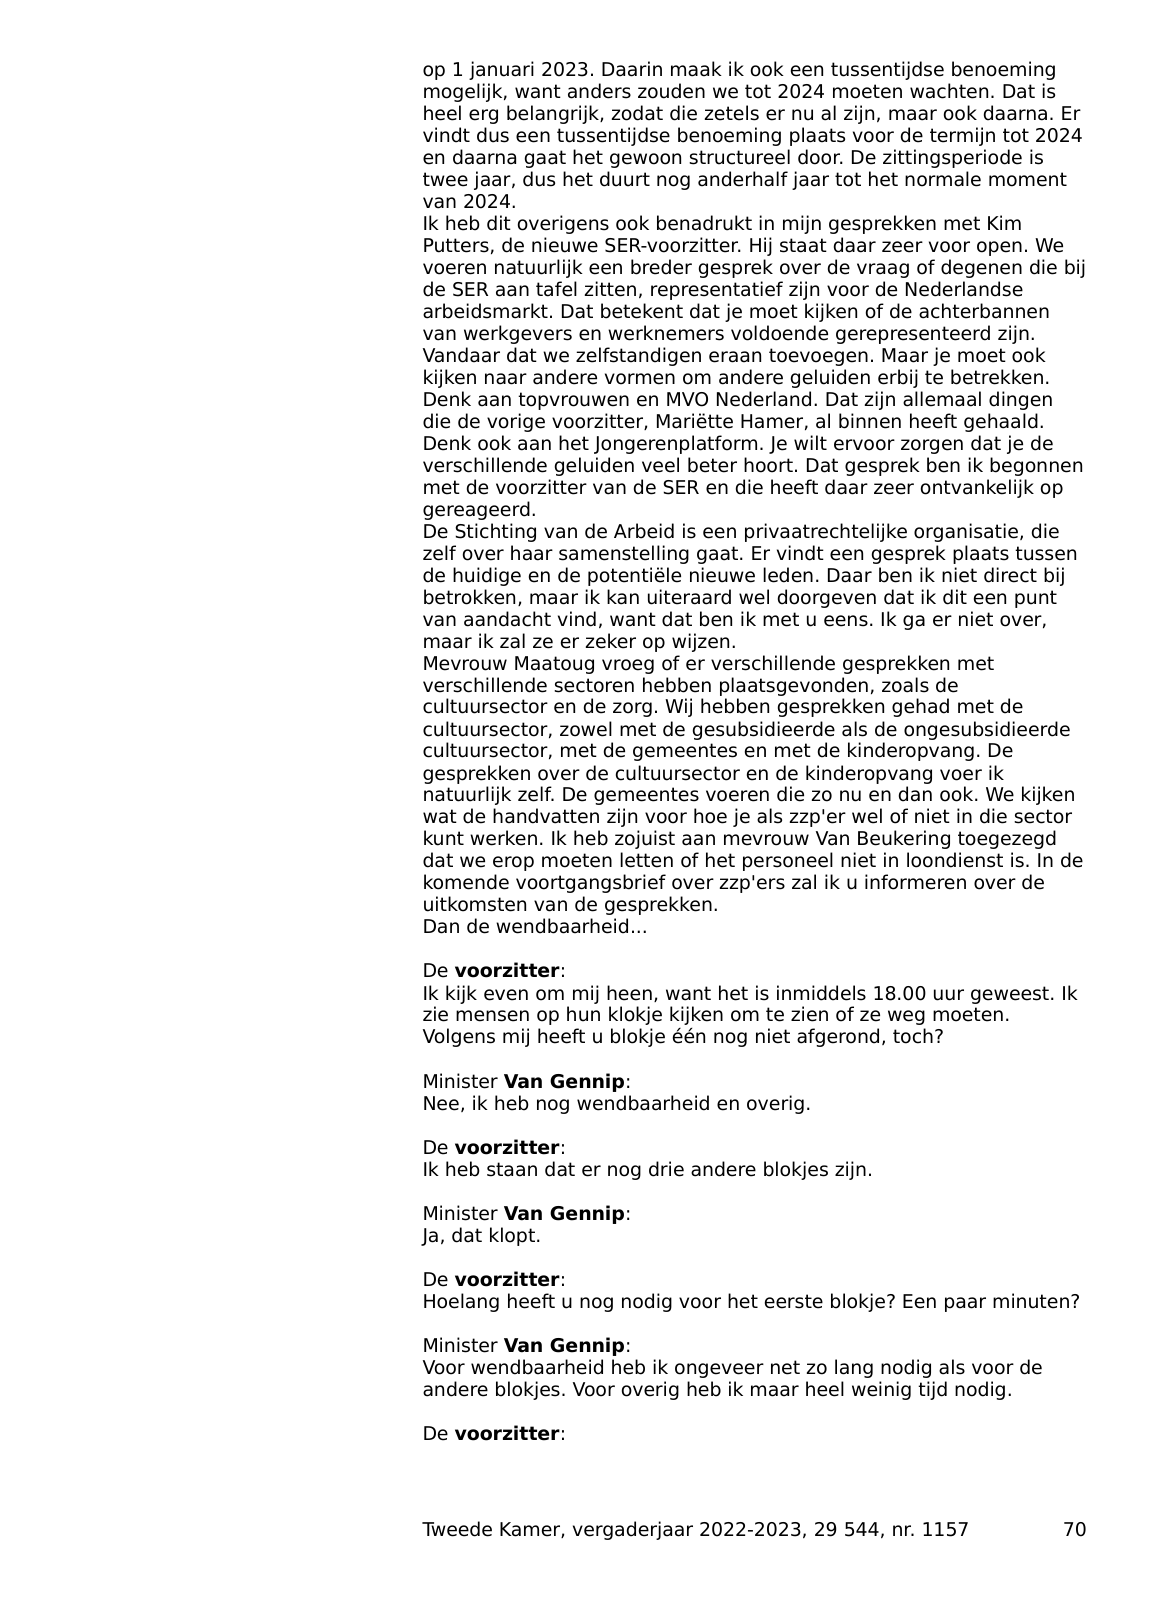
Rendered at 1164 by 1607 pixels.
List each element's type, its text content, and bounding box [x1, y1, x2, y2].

text De voorzitter: [422, 1423, 1087, 1445]
text Ik heb staan dat er nog drie andere blokjes zijn. [422, 1159, 1087, 1181]
text Dan de wendbaarheid... [422, 916, 1087, 938]
text Voor wendbaarheid heb ik ongeveer net zo lang nodig als voor de andere blokjes. Voor overig heb ik maar heel weinig tijd nodig. [422, 1357, 1087, 1401]
text Nee, ik heb nog wendbaarheid en overig. [422, 1092, 1087, 1114]
text Mevrouw Maatoug vroeg of er verschillende gesprekken met verschillende sectoren hebben plaatsgevonden, zoals de cultuursector en de zorg. Wij hebben gesprekken gehad met de cultuursector, zowel met de gesubsidieerde als de ongesubsidieerde cultuursector, met de gemeentes en met de kinderopvang. De gesprekken over de cultuursector en de kinderopvang voer ik natuurlijk zelf. De gemeentes voeren die zo nu en dan ook. We kijken wat de handvatten zijn voor hoe je als zzp'er wel of niet in die sector kunt werken. Ik heb zojuist aan mevrouw Van Beukering toegezegd dat we erop moeten letten of het personeel niet in loondienst is. In de komende voortgangsbrief over zzp'ers zal ik u informeren over de uitkomsten van de gesprekken. [422, 652, 1087, 916]
text De Stichting van de Arbeid is een privaatrechtelijke organisatie, die zelf over haar samenstelling gaat. Er vindt een gesprek plaats tussen de huidige en de potentiële nieuwe leden. Daar ben ik niet direct bij betrokken, maar ik kan uiteraard wel doorgeven dat ik dit een punt van aandacht vind, want dat ben ik met u eens. Ik ga er niet over, maar ik zal ze er zeker op wijzen. [422, 521, 1087, 652]
text Ja, dat klopt. [422, 1225, 1087, 1247]
text De voorzitter: [422, 960, 1087, 982]
text Hoelang heeft u nog nodig voor het eerste blokje? Een paar minuten? [422, 1291, 1087, 1313]
text Ik kijk even om mij heen, want het is inmiddels 18.00 uur geweest. Ik zie mensen op hun klokje kijken om te zien of ze weg moeten. Volgens mij heeft u blokje één nog niet afgerond, toch? [422, 982, 1087, 1048]
text Minister Van Gennip: [422, 1203, 1087, 1225]
text Ik heb dit overigens ook benadrukt in mijn gesprekken met Kim Putters, de nieuwe SER-voorzitter. Hij staat daar zeer voor open. We voeren natuurlijk een breder gesprek over de vraag of degenen die bij de SER aan tafel zitten, representatief zijn voor de Nederlandse arbeidsmarkt. Dat betekent dat je moet kijken of de achterbannen van werkgevers en werknemers voldoende gerepresenteerd zijn. Vandaar dat we zelfstandigen eraan toevoegen. Maar je moet ook kijken naar andere vormen om andere geluiden erbij te betrekken. Denk aan topvrouwen en MVO Nederland. Dat zijn allemaal dingen die de vorige voorzitter, Mariëtte Hamer, al binnen heeft gehaald. Denk ook aan het Jongerenplatform. Je wilt ervoor zorgen dat je de verschillende geluiden veel beter hoort. Dat gesprek ben ik begonnen met de voorzitter van de SER en die heeft daar zeer ontvankelijk op gereageerd. [422, 213, 1087, 521]
text Minister Van Gennip: [422, 1071, 1087, 1092]
text Minister Van Gennip: [422, 1335, 1087, 1357]
text De voorzitter: [422, 1137, 1087, 1159]
text De voorzitter: [422, 1269, 1087, 1291]
text op 1 januari 2023. Daarin maak ik ook een tussentijdse benoeming mogelijk, want anders zouden we tot 2024 moeten wachten. Dat is heel erg belangrijk, zodat die zetels er nu al zijn, maar ook daarna. Er vindt dus een tussentijdse benoeming plaats voor de termijn tot 2024 en daarna gaat het gewoon structureel door. De zittingsperiode is twee jaar, dus het duurt nog anderhalf jaar tot het normale moment van 2024. [422, 59, 1087, 213]
